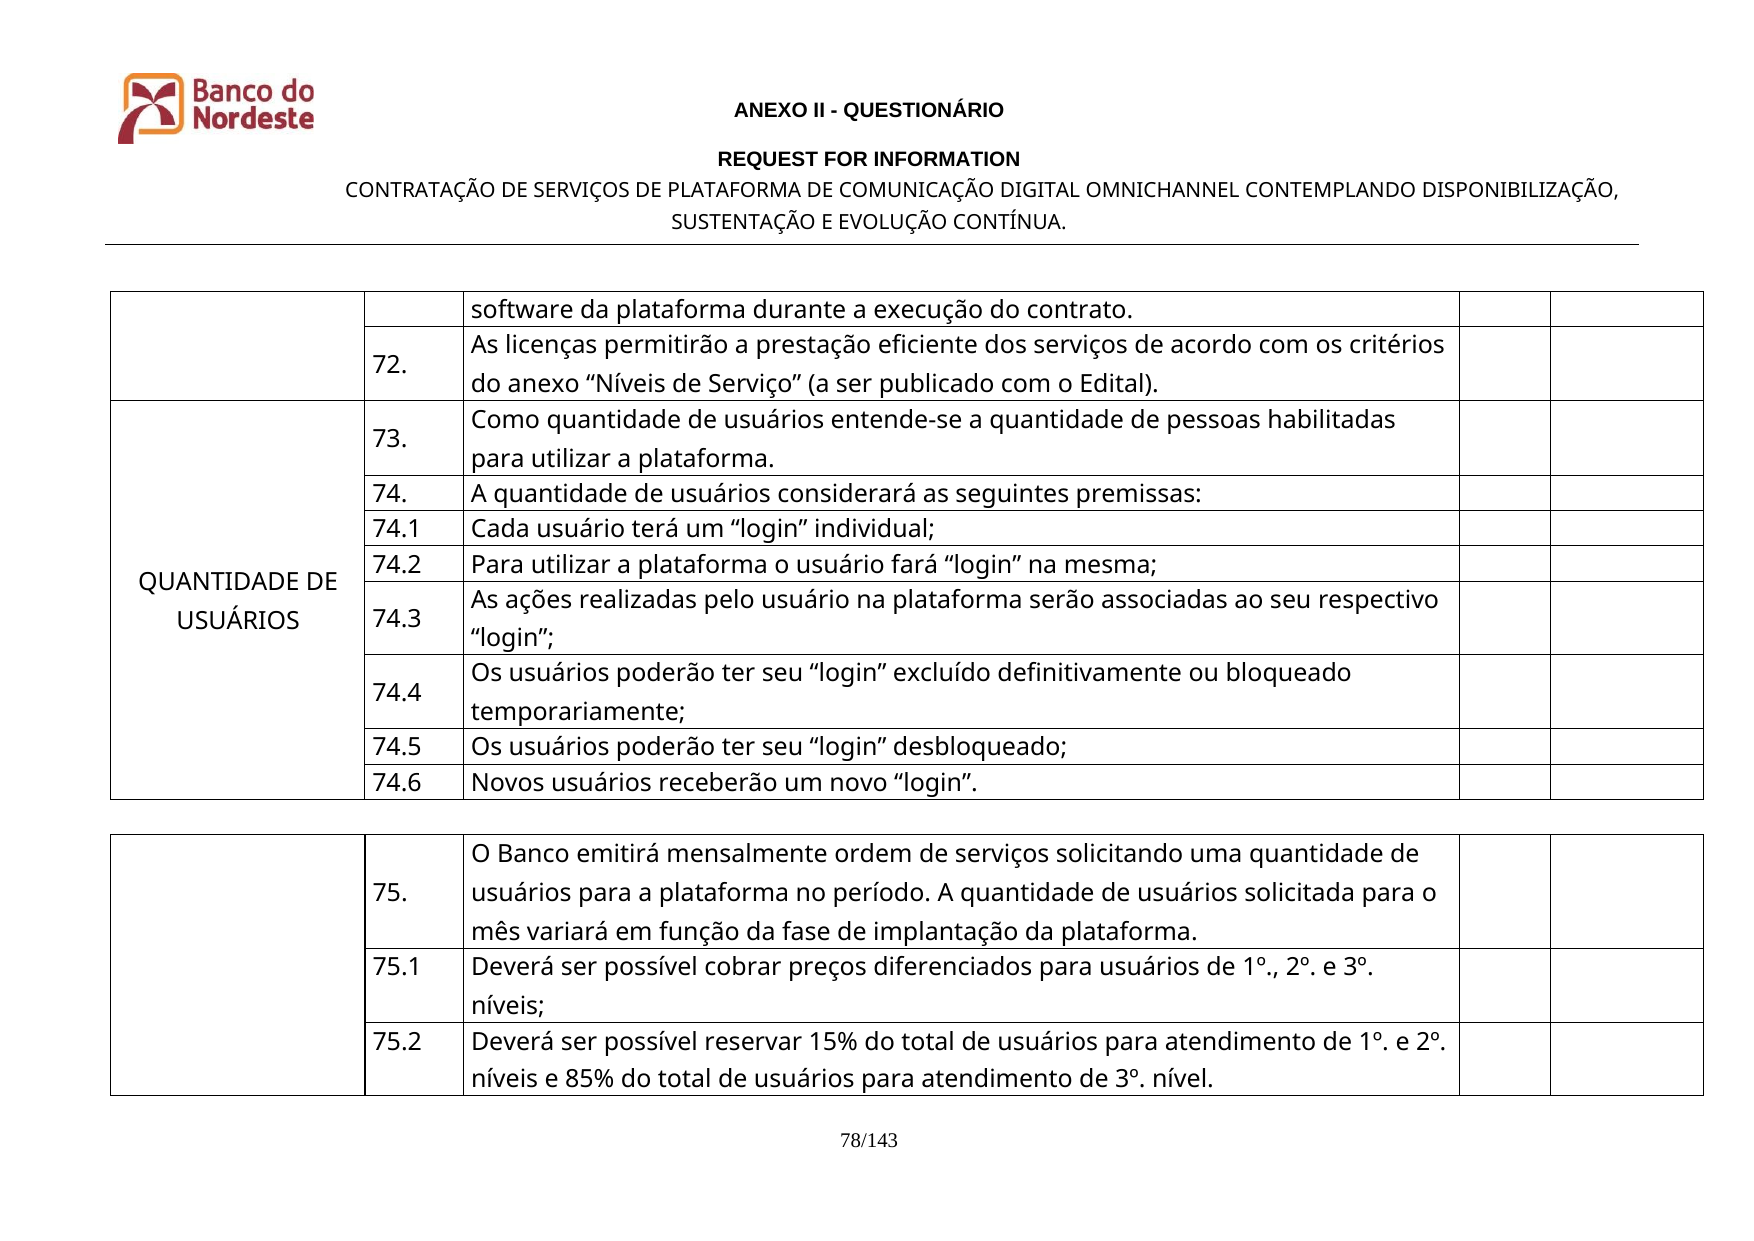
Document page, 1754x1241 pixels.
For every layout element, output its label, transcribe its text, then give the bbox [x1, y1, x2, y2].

table_header [111, 835, 364, 1095]
table_cell Cada usuário terá um “login” individual; [464, 511, 1459, 545]
table_cell [1460, 327, 1550, 400]
table_cell [1460, 949, 1550, 1022]
table_cell [1460, 729, 1550, 763]
table_cell [1551, 729, 1703, 763]
table_header O Banco emitirá mensalmente ordem de serviços solicitando uma quantidade de usuários para a plataforma no período. A quantidade de usuários solicitada para o mês variará em função da fase de implantação da plataforma. [464, 835, 1459, 948]
table_cell Para utilizar a plataforma o usuário fará “login” na mesma; [464, 546, 1459, 581]
table_cell [1460, 401, 1550, 474]
table_cell 75.2 [366, 1023, 463, 1095]
table_cell [1551, 1023, 1703, 1095]
table_cell [1460, 582, 1550, 654]
table_header [1460, 835, 1550, 948]
table_cell [1460, 476, 1550, 510]
table_cell [1551, 292, 1703, 326]
table_cell [1460, 655, 1550, 728]
table_cell Deverá ser possível reservar 15% do total de usuários para atendimento de 1º. e 2º. níveis e 85% do total de usuários para atendimento de 3º. nível. [464, 1023, 1459, 1095]
table_cell As ações realizadas pelo usuário na plataforma serão associadas ao seu respectivo “login”; [464, 582, 1459, 654]
table_cell [1460, 1023, 1550, 1095]
table_header 75. [366, 835, 463, 948]
table_cell [1551, 327, 1703, 400]
table_cell [1460, 511, 1550, 545]
table_cell [1551, 582, 1703, 654]
table_cell [1551, 511, 1703, 545]
table_cell QUANTIDADE DE USUÁRIOS [111, 401, 364, 799]
table_cell software da plataforma durante a execução do contrato. [464, 292, 1459, 326]
table_cell 75.1 [366, 949, 463, 1022]
table_header [1551, 835, 1703, 948]
table_cell 74.5 [365, 729, 463, 763]
table_cell [365, 292, 463, 326]
table_cell [1551, 476, 1703, 510]
table_cell [1551, 655, 1703, 728]
table_cell Novos usuários receberão um novo “login”. [464, 765, 1459, 799]
table_cell 74.3 [365, 582, 463, 654]
table_cell 73. [365, 401, 463, 474]
table_cell 74.1 [365, 511, 463, 545]
table_cell 74.4 [365, 655, 463, 728]
table_cell Deverá ser possível cobrar preços diferenciados para usuários de 1º., 2º. e 3º. níveis; [464, 949, 1459, 1022]
table_cell [1551, 949, 1703, 1022]
table_cell [1460, 546, 1550, 581]
table_cell Os usuários poderão ter seu “login” excluído definitivamente ou bloqueado temporariamente; [464, 655, 1459, 728]
table_cell Os usuários poderão ter seu “login” desbloqueado; [464, 729, 1459, 763]
table_cell Como quantidade de usuários entende-se a quantidade de pessoas habilitadas para utilizar a plataforma. [464, 401, 1459, 474]
table_cell [1551, 401, 1703, 474]
table_cell [1551, 765, 1703, 799]
table_cell [1551, 546, 1703, 581]
table_cell 72. [365, 327, 463, 400]
table_cell 74.6 [365, 765, 463, 799]
table_cell [111, 292, 364, 400]
table_cell A quantidade de usuários considerará as seguintes premissas: [464, 476, 1459, 510]
table_cell [1460, 765, 1550, 799]
table_cell 74.2 [365, 546, 463, 581]
table_cell 74. [365, 476, 463, 510]
picture [118, 73, 314, 144]
table_cell [1460, 292, 1550, 326]
table_cell As licenças permitirão a prestação eficiente dos serviços de acordo com os critérios do anexo “Níveis de Serviço” (a ser publicado com o Edital). [464, 327, 1459, 400]
